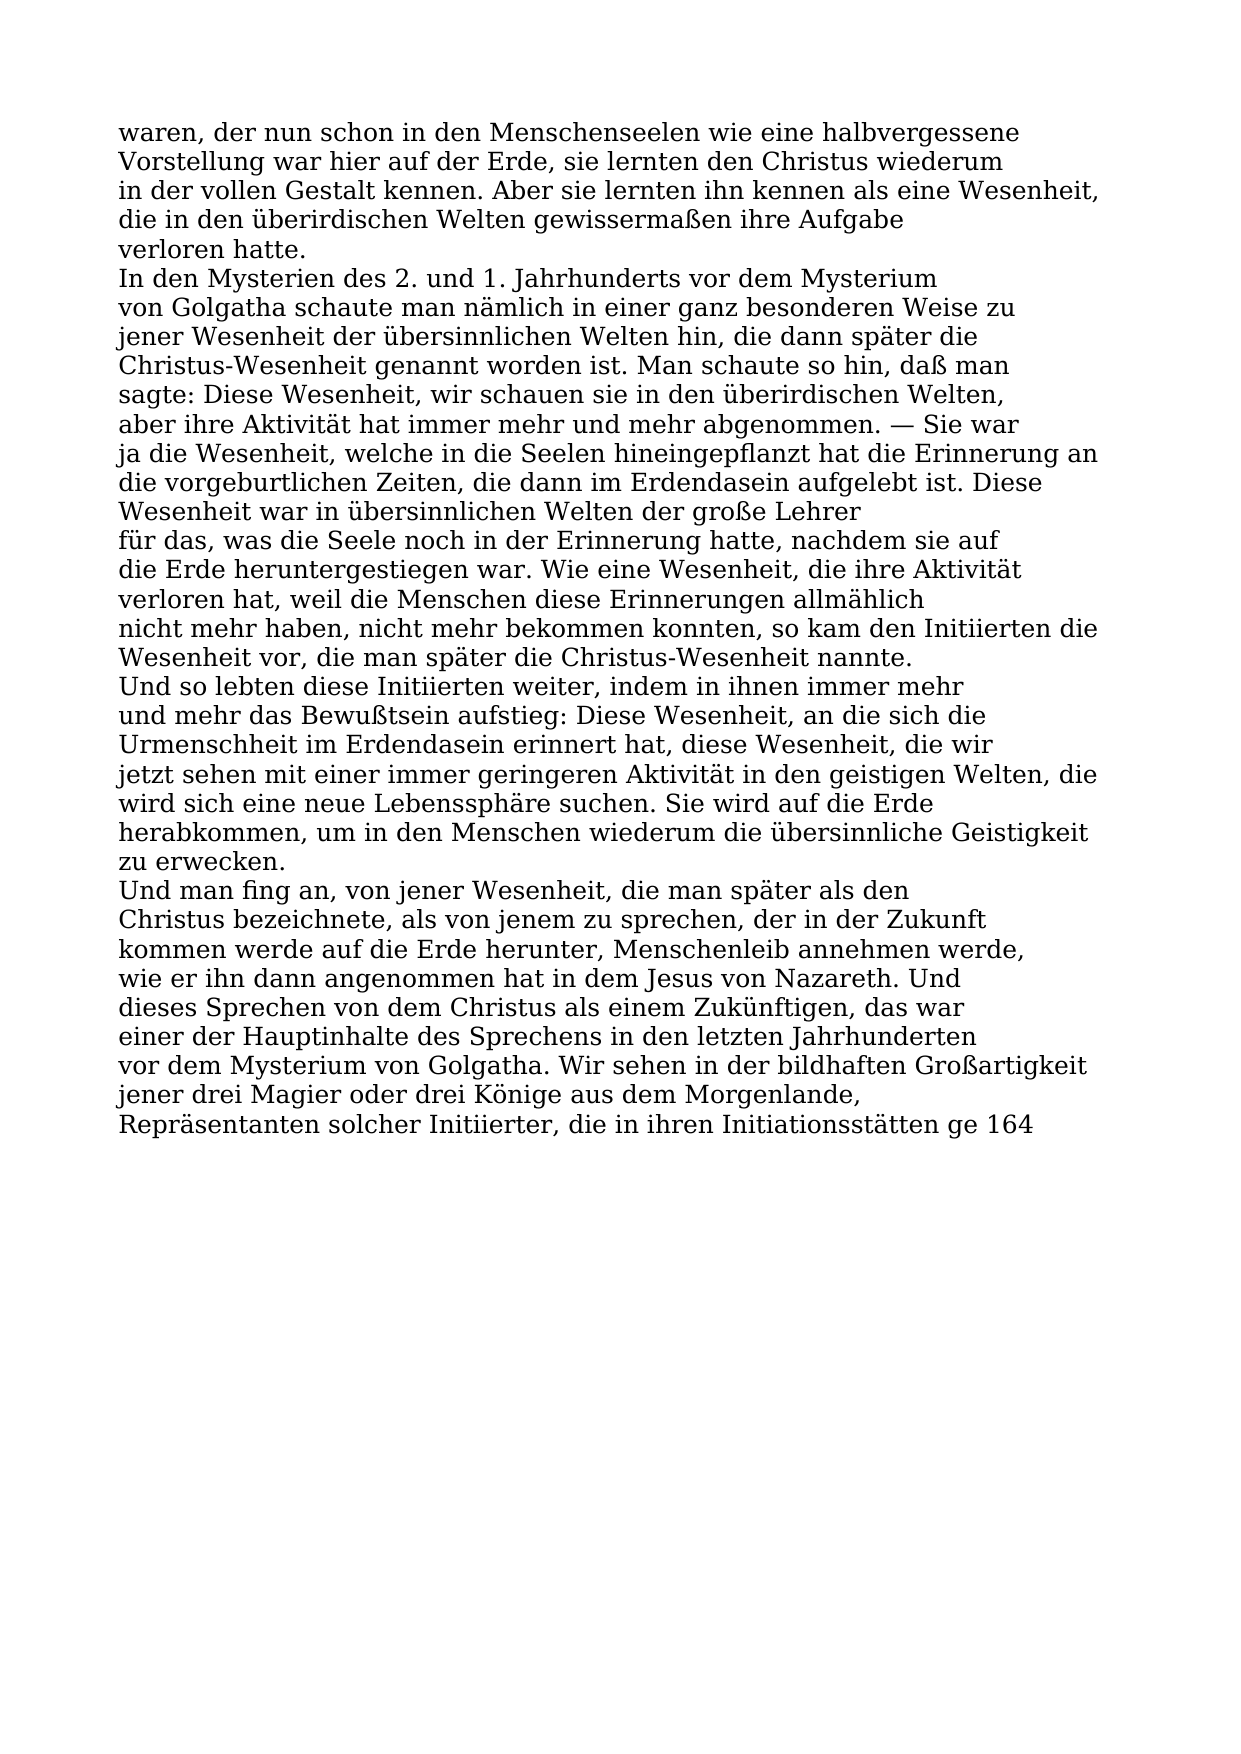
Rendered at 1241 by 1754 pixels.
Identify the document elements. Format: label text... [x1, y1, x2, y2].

text verloren hatte. [118, 235, 1122, 264]
text und mehr das Bewußtsein aufstieg: Diese Wesenheit, an die sich die [118, 701, 1122, 731]
text waren, der nun schon in den Menschenseelen wie eine halbvergessene [118, 118, 1122, 147]
text Repräsentanten solcher Initiierter, die in ihren Initiationsstätten ge 164 [118, 1110, 1122, 1139]
text von Golgatha schaute man nämlich in einer ganz besonderen Weise zu [118, 293, 1122, 322]
text jetzt sehen mit einer immer geringeren Aktivität in den geistigen Welten, die wird sich eine neue Lebenssphäre suchen. Sie wird auf die Erde [118, 760, 1122, 818]
text in der vollen Gestalt kennen. Aber sie lernten ihn kennen als eine Wesenheit, die in den überirdischen Welten gewissermaßen ihre Aufgabe [118, 176, 1122, 235]
text Und so lebten diese Initiierten weiter, indem in ihnen immer mehr [118, 672, 1122, 701]
text ja die Wesenheit, welche in die Seelen hineingepflanzt hat die Erinnerung an die vorgeburtlichen Zeiten, die dann im Erdendasein aufgelebt ist. Diese Wesenheit war in übersinnlichen Welten der große Lehrer [118, 439, 1122, 526]
text vor dem Mysterium von Golgatha. Wir sehen in der bildhaften Großartigkeit jener drei Magier oder drei Könige aus dem Morgenlande, [118, 1051, 1122, 1110]
text kommen werde auf die Erde herunter, Menschenleib annehmen werde, [118, 935, 1122, 964]
text wie er ihn dann angenommen hat in dem Jesus von Nazareth. Und [118, 964, 1122, 993]
text Urmenschheit im Erdendasein erinnert hat, diese Wesenheit, die wir [118, 731, 1122, 760]
text jener Wesenheit der übersinnlichen Welten hin, die dann später die [118, 322, 1122, 351]
text Und man fing an, von jener Wesenheit, die man später als den [118, 876, 1122, 906]
text aber ihre Aktivität hat immer mehr und mehr abgenommen. — Sie war [118, 410, 1122, 439]
text für das, was die Seele noch in der Erinnerung hatte, nachdem sie auf [118, 526, 1122, 556]
text dieses Sprechen von dem Christus als einem Zukünftigen, das war [118, 993, 1122, 1022]
text die Erde heruntergestiegen war. Wie eine Wesenheit, die ihre Aktivität verloren hat, weil die Menschen diese Erinnerungen allmählich [118, 556, 1122, 614]
text herabkommen, um in den Menschen wiederum die übersinnliche Geistigkeit zu erwecken. [118, 818, 1122, 876]
text Christus bezeichnete, als von jenem zu sprechen, der in der Zukunft [118, 906, 1122, 935]
text Vorstellung war hier auf der Erde, sie lernten den Christus wiederum [118, 147, 1122, 176]
text einer der Hauptinhalte des Sprechens in den letzten Jahrhunderten [118, 1022, 1122, 1051]
text nicht mehr haben, nicht mehr bekommen konnten, so kam den Initiierten die Wesenheit vor, die man später die Christus-Wesenheit nannte. [118, 614, 1122, 672]
text In den Mysterien des 2. und 1. Jahrhunderts vor dem Mysterium [118, 264, 1122, 293]
text Christus-Wesenheit genannt worden ist. Man schaute so hin, daß man [118, 351, 1122, 381]
text sagte: Diese Wesenheit, wir schauen sie in den überirdischen Welten, [118, 381, 1122, 410]
